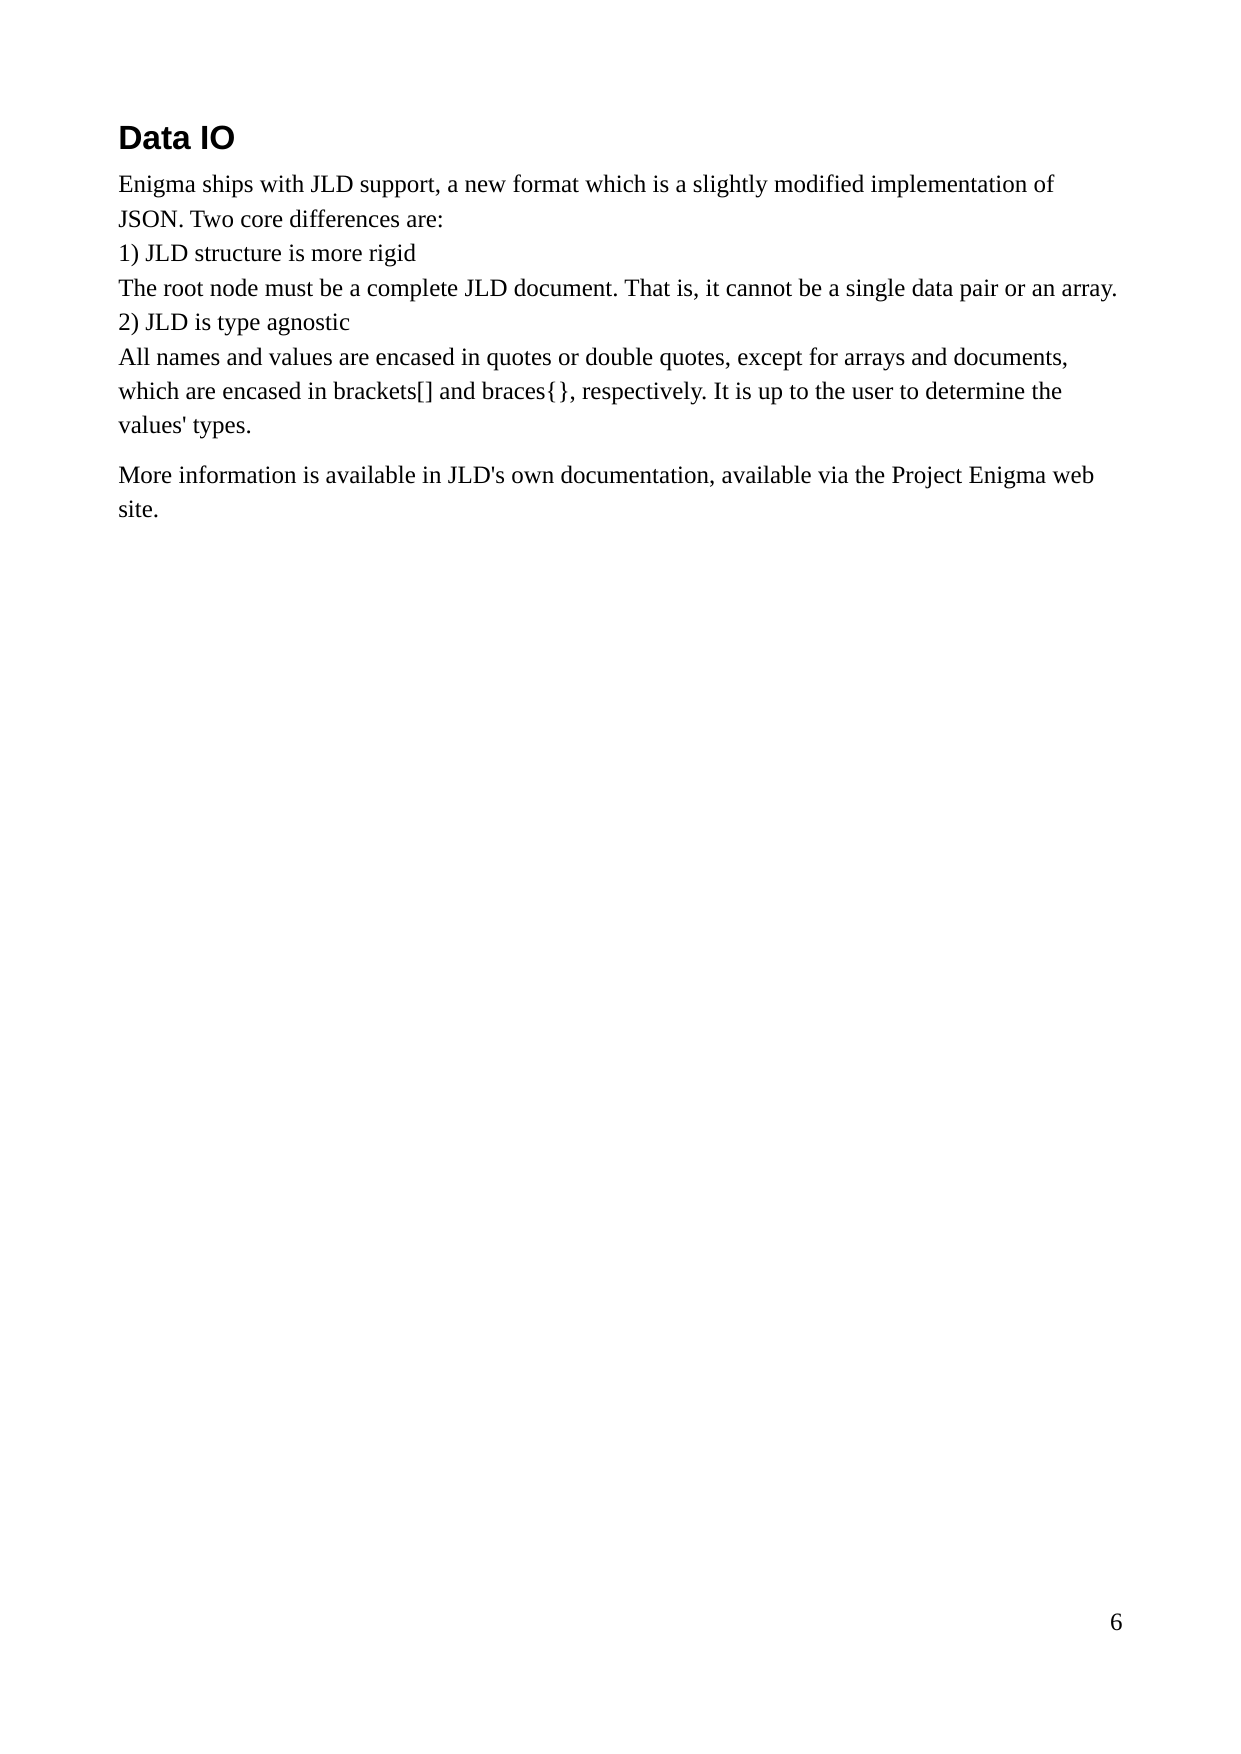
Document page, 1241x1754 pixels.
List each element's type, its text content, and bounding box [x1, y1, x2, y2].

text Enigma ships with JLD support, a new format which is a slightly modified implementation of JSON. Two core differences are: 1) JLD structure is more rigid The root node must be a complete JLD document. That is, it cannot be a single data pair or an array. 2) JLD is type agnostic All names and values are encased in quotes or double quotes, except for arrays and documents, which are encased in brackets[] and braces{}, respectively. It is up to the user to determine the values' types. [118, 169, 1122, 439]
subtitle Data IO [118, 118, 1122, 157]
text More information is available in JLD's own documentation, available via the Project Enigma web site. [118, 460, 1122, 523]
